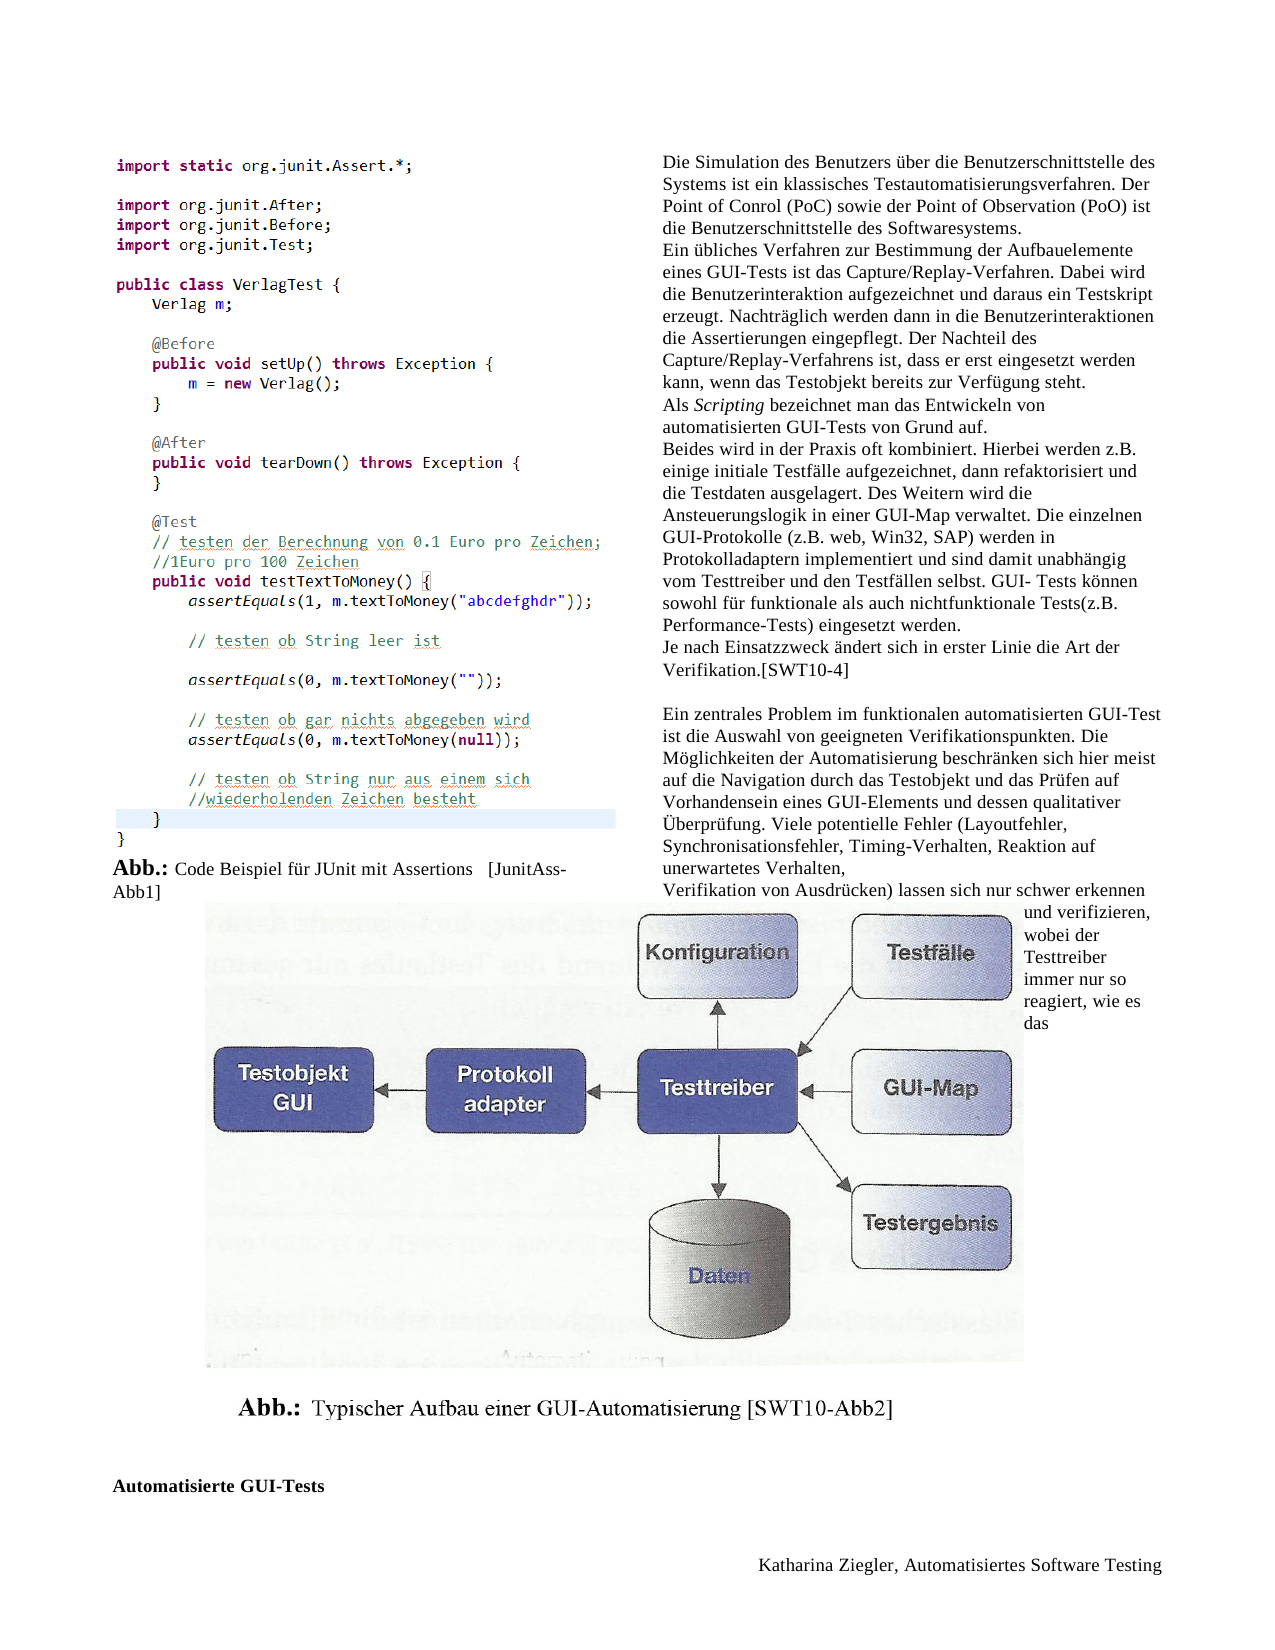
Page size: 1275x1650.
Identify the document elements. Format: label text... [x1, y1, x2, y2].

picture [115, 156, 616, 855]
text Ein übliches Verfahren zur Bestimmung der Aufbauelemente eines GUI-Tests ist das Capture/Replay-Verfahren. Dabei wird die Benutzerinteraktion aufgezeichnet und daraus ein Testskript erzeugt. Nachträglich werden dann in die Benutzerinteraktionen die Assertierungen eingepflegt. Der Nachteil des Capture/Replay-Verfahrens ist, dass er erst eingesetzt werden kann, wenn das Testobjekt bereits zur Verfügung steht. [662, 238, 1162, 393]
text Verifikation von Ausdrücken) lassen sich nur schwer erkennen und verifizieren, wobei der Testtreiber immer nur so reagiert, wie es das [662, 879, 1162, 1033]
text Abb.: Code Beispiel für JUnit mit Assertions [JunitAss-Abb1] [112, 855, 612, 903]
text Als Scripting bezeichnet man das Entwickeln von automatisierten GUI-Tests von Grund auf. [662, 393, 1162, 437]
text Ein zentrales Problem im funktionalen automatisierten GUI-Test ist die Auswahl von geeigneten Verifikationspunkten. Die Möglichkeiten der Automatisierung beschränken sich hier meist auf die Navigation durch das Testobjekt und das Prüfen auf Vorhandensein eines GUI-Elements und dessen qualitativer Überprüfung. Viele potentielle Fehler (Layoutfehler, Synchronisationsfehler, Timing-Verhalten, Reaktion auf unerwartetes Verhalten, [662, 702, 1162, 879]
text Die Simulation des Benutzers über die Benutzerschnittstelle des Systems ist ein klassisches Testautomatisierungsverfahren. Der Point of Conrol (PoC) sowie der Point of Observation (PoO) ist die Benutzerschnittstelle des Softwaresystems. [662, 150, 1162, 238]
text Beides wird in der Praxis oft kombiniert. Hierbei werden z.B. einige initiale Testfälle aufgezeichnet, dann refaktorisiert und die Testdaten ausgelagert. Des Weitern wird die Ansteuerungslogik in einer GUI-Map verwaltet. Die einzelnen GUI-Protokolle (z.B. web, Win32, SAP) werden in Protokolladaptern implementiert und sind damit unabhängig vom Testtreiber und den Testfällen selbst. GUI- Tests können sowohl für funktionale als auch nichtfunktionale Tests(z.B. Performance-Tests) eingesetzt werden. [662, 437, 1162, 636]
picture [204, 902, 1024, 1431]
text Automatisierte GUI-Tests [112, 1474, 612, 1496]
text Je nach Einsatzzweck ändert sich in erster Linie die Art der Verifikation.[SWT10-4] [662, 636, 1162, 680]
